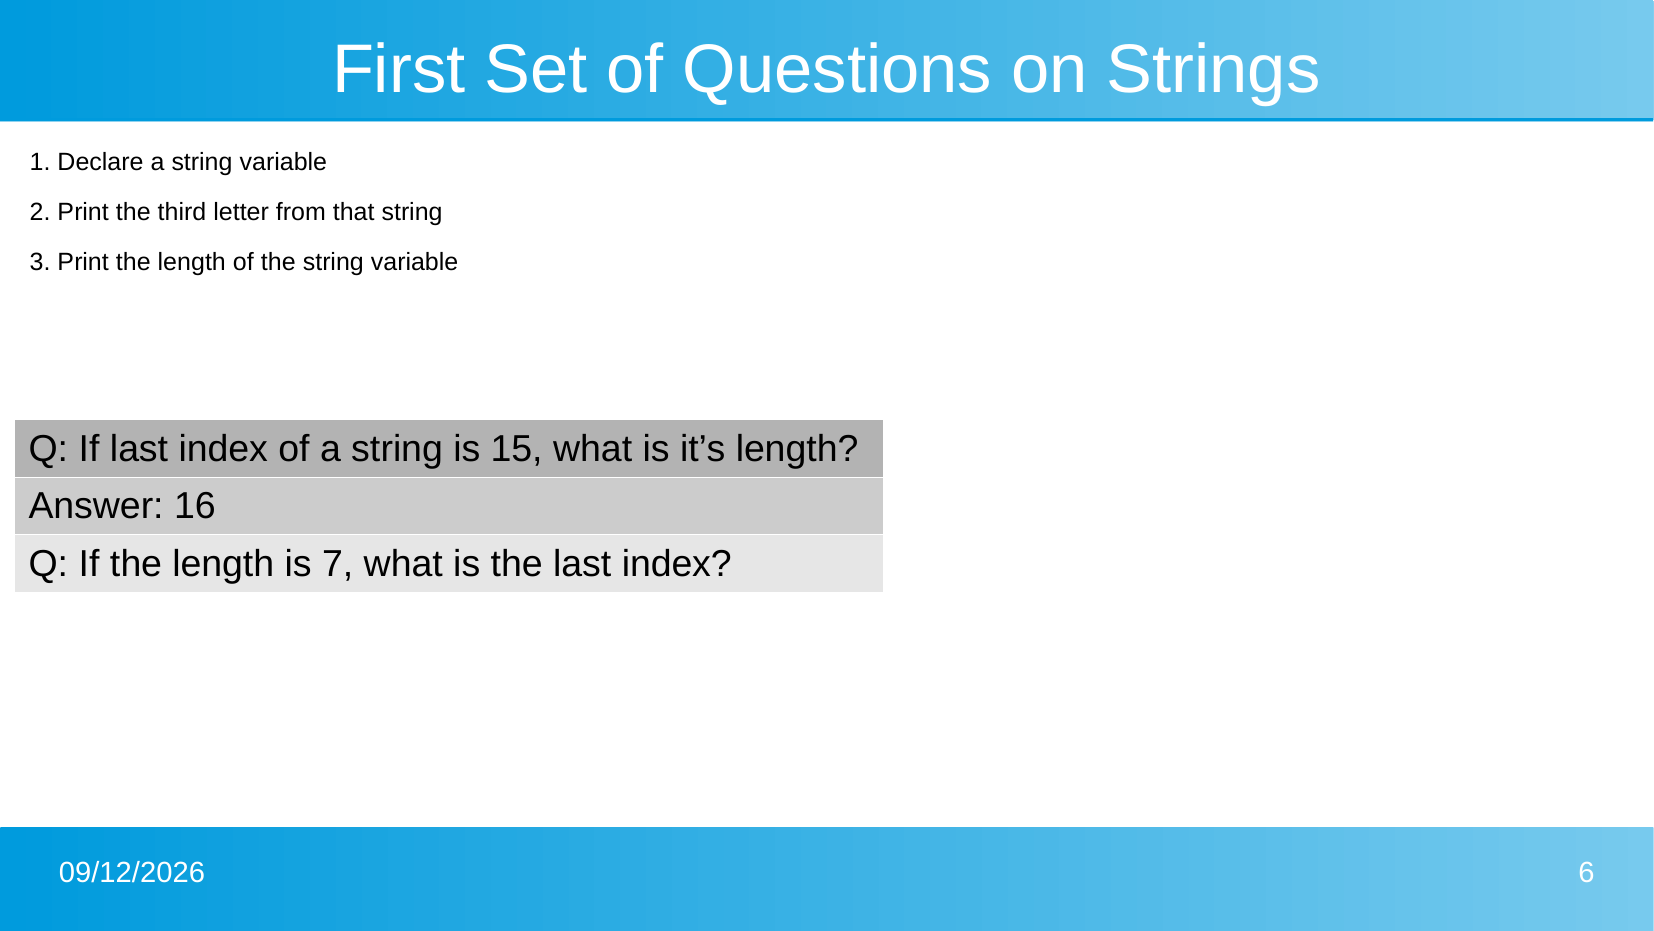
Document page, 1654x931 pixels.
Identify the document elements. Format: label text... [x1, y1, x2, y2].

table_cell Q: If the length is 7, what is the last index? [15, 535, 883, 592]
title First Set of Questions on Strings [59, 29, 1595, 108]
table_header Q: If last index of a string is 15, what is it’s length? [15, 420, 883, 477]
table_cell Answer: 16 [15, 478, 883, 534]
list 1. Declare a string variable 2. Print the third letter from that string 3. Print the length of the string variable [29, 147, 1506, 384]
